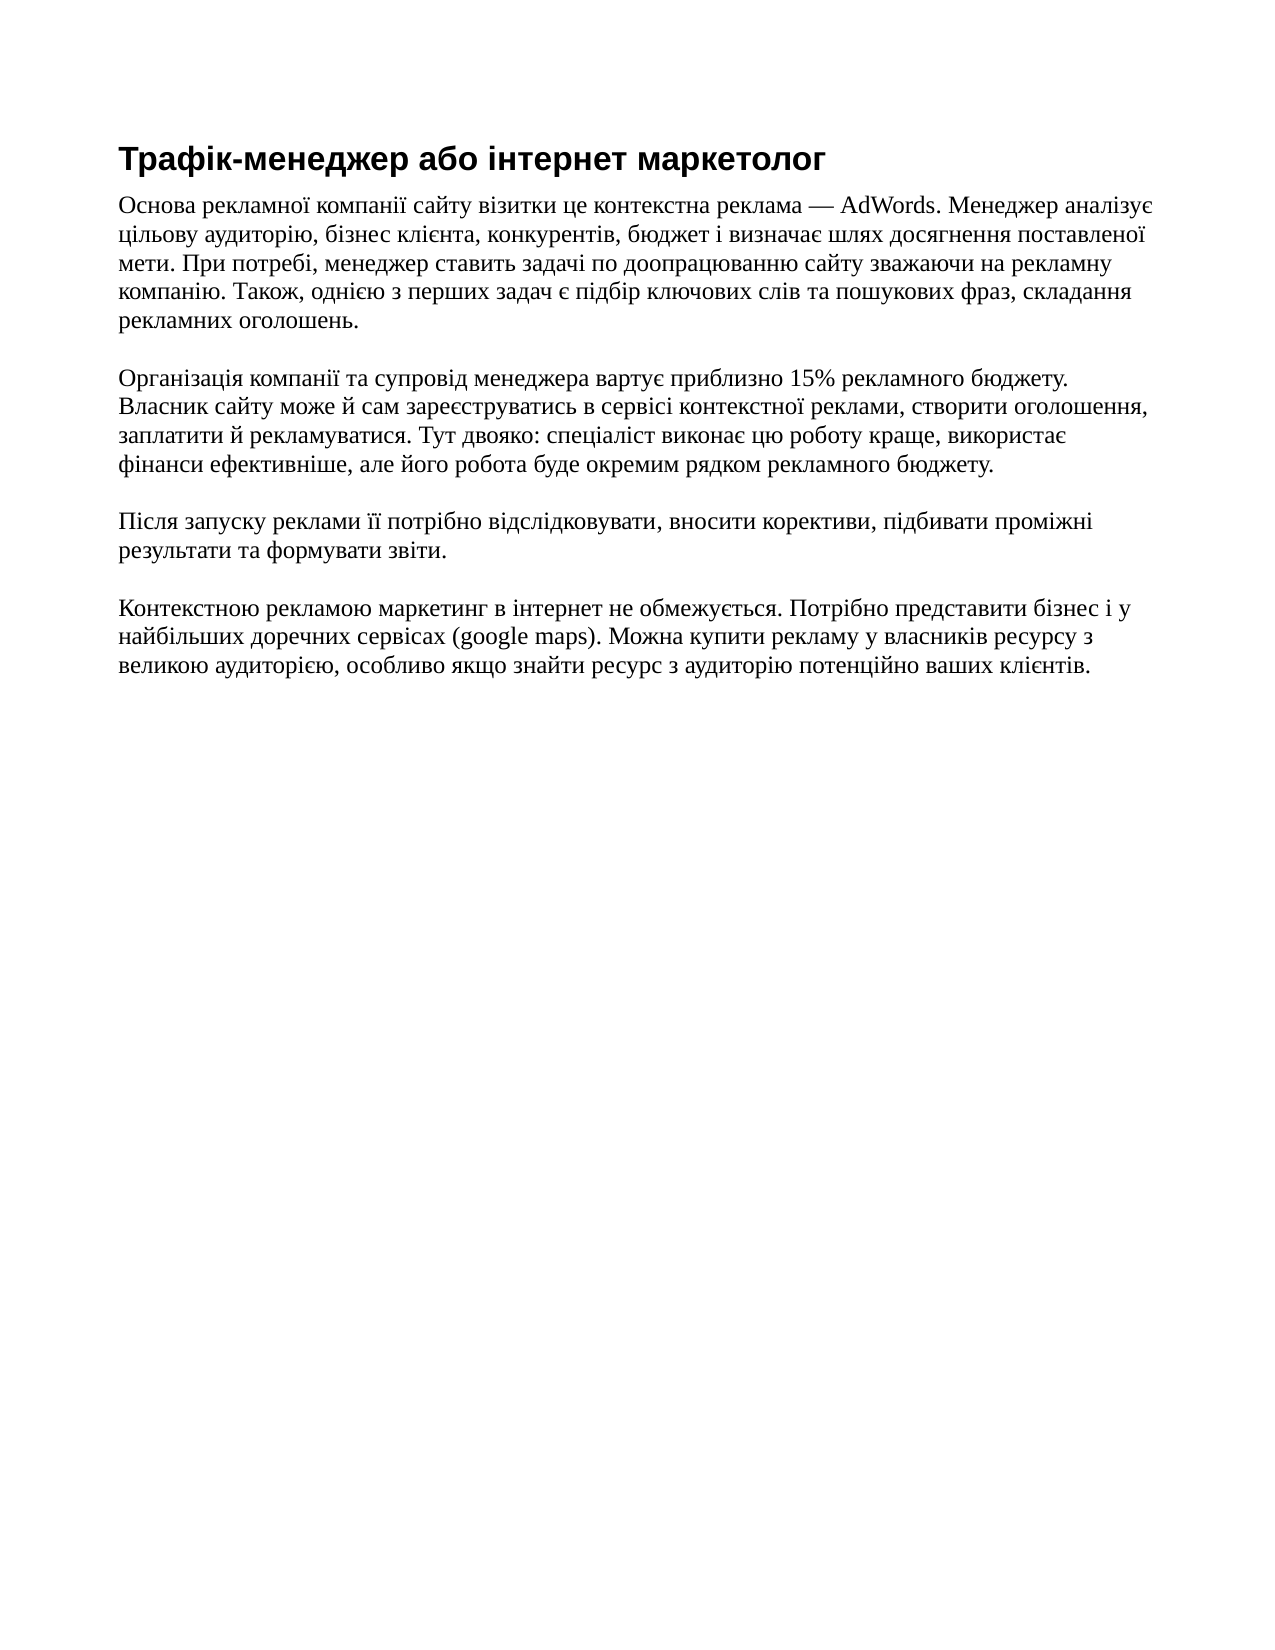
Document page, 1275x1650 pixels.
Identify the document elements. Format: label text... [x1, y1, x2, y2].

text Організація компанії та супровід менеджера вартує приблизно 15% рекламного бюджету. Власник сайту може й сам зареєструватись в сервісі контекстної реклами, створити оголошення, заплатити й рекламуватися. Тут двояко: спеціаліст виконає цю роботу краще, використає фінанси ефективніше, але його робота буде окремим рядком рекламного бюджету. [118, 363, 1157, 478]
text Контекстною рекламою маркетинг в інтернет не обмежується. Потрібно представити бізнес і у найбільших доречних сервісах (google maps). Можна купити рекламу у власників ресурсу з великою аудиторією, особливо якщо знайти ресурс з аудиторію потенційно ваших клієнтів. [118, 593, 1157, 679]
text Основа рекламної компанії сайту візитки це контекстна реклама — AdWords. Менеджер аналізує цільову аудиторію, бізнес клієнта, конкурентів, бюджет і визначає шлях досягнення поставленої мети. При потребі, менеджер ставить задачі по доопрацюванню сайту зважаючи на рекламну компанію. Також, однією з перших задач є підбір ключових слів та пошукових фраз, складання рекламних оголошень. [118, 190, 1157, 334]
subtitle Трафік-менеджер або інтернет маркетолог [118, 139, 1157, 178]
text Після запуску реклами її потрібно відслідковувати, вносити корективи, підбивати проміжні результати та формувати звіти. [118, 506, 1157, 564]
